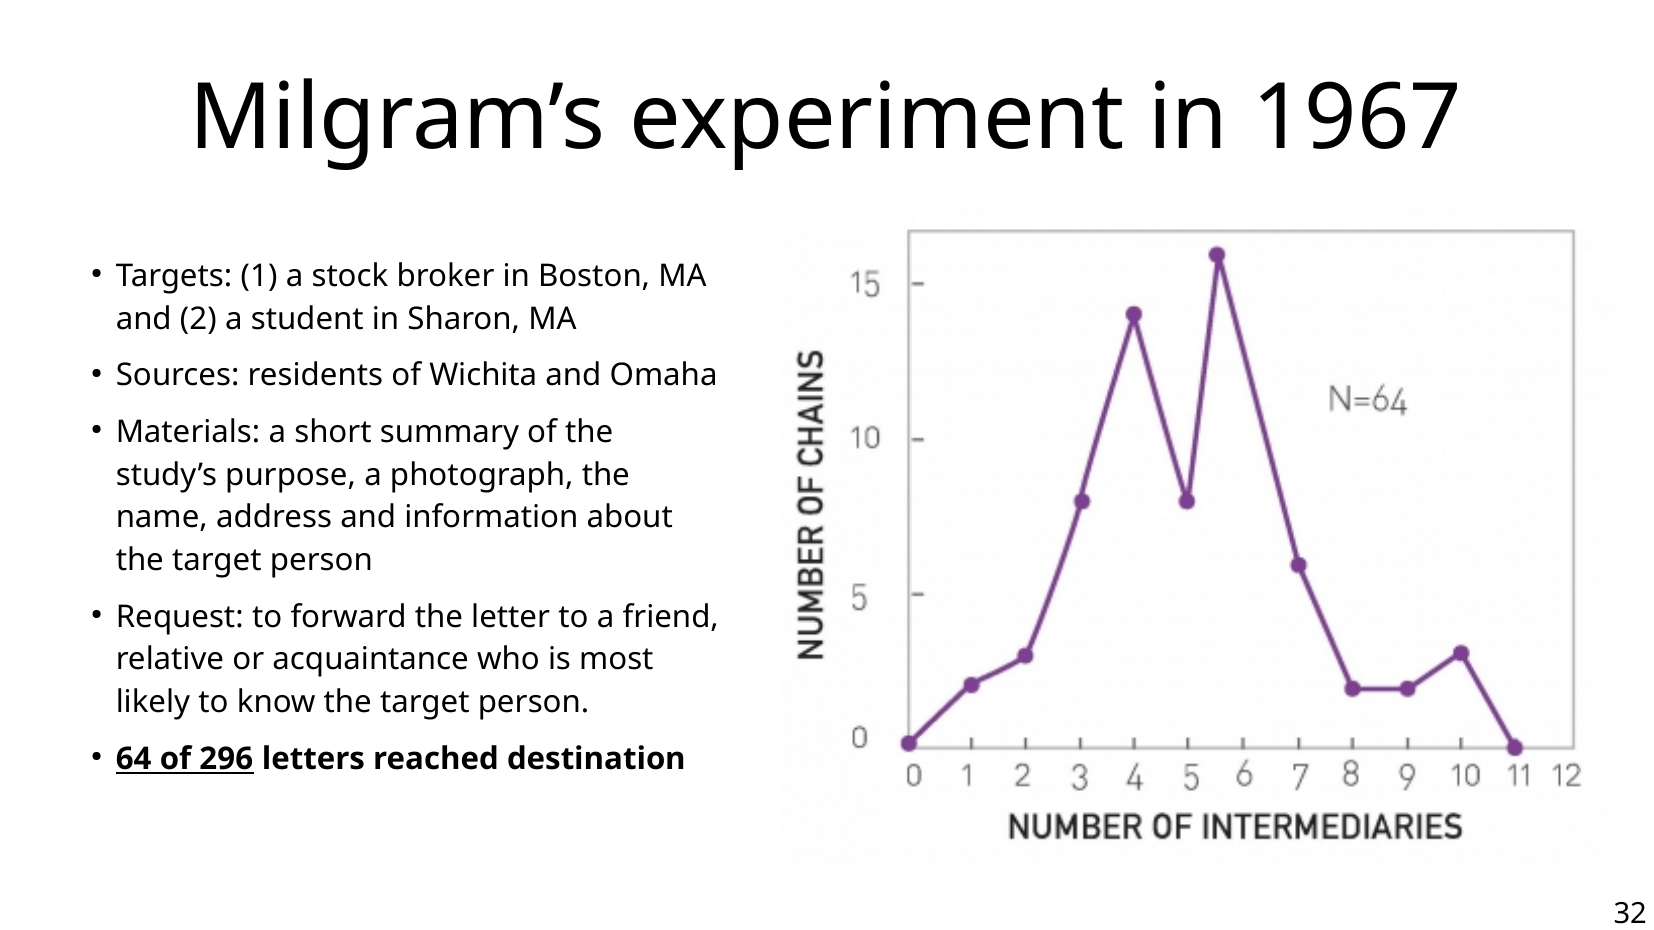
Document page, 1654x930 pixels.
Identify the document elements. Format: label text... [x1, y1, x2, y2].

title Milgram’s experiment in 1967 [82, 1, 1571, 225]
picture [780, 209, 1615, 871]
list Targets: (1) a stock broker in Boston, MA and (2) a student in Sharon, MA Sources: residents of Wichita and Omaha Materials: a short summary of the study’s purpose, a photograph, the name, address and information about the target person Request: to forward the letter to a friend, relative or acquaintance who is most likely to know the target person. 64 of 296 letters reached destination [82, 252, 721, 793]
